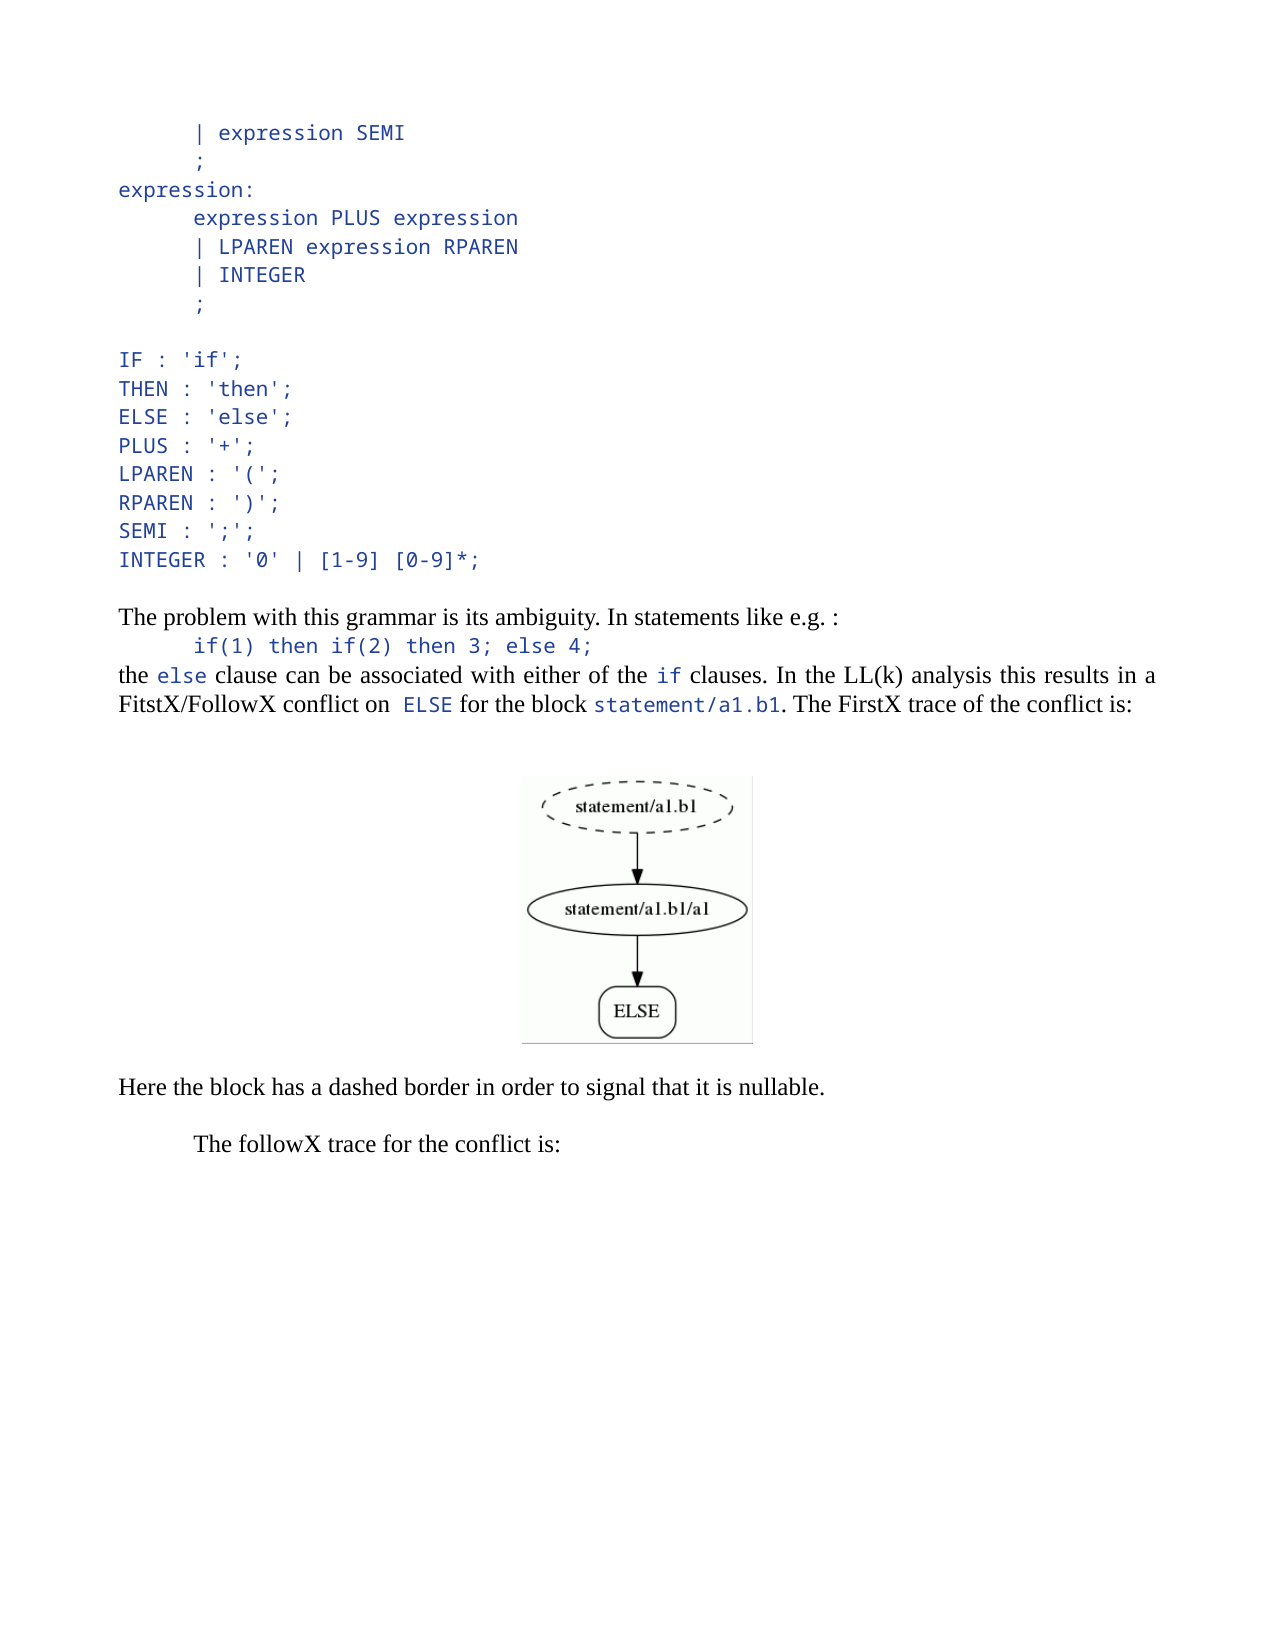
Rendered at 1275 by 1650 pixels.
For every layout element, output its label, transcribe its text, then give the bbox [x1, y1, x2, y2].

text THEN : 'then'; [118, 374, 1157, 402]
text RPAREN : ')'; [118, 488, 1157, 516]
text ELSE : 'else'; [118, 402, 1157, 431]
text expression PLUS expression [118, 203, 1157, 232]
text | expression SEMI [118, 118, 1157, 147]
picture [522, 776, 753, 1044]
text the else clause can be associated with either of the if clauses. In the LL(k) analysis this results in a FitstX/FollowX conflict on ELSE for the block statement/a1.b1. The FirstX trace of the conflict is: [118, 660, 1157, 719]
text if(1) then if(2) then 3; else 4; [118, 630, 1157, 660]
text PLUS : '+'; [118, 431, 1157, 459]
text expression: [118, 175, 1157, 203]
text IF : 'if'; [118, 346, 1157, 374]
text ; [118, 289, 1157, 317]
text INTEGER : '0' | [1-9] [0-9]*; [118, 545, 1157, 573]
text LPAREN : '('; [118, 459, 1157, 488]
text SEMI : ';'; [118, 516, 1157, 545]
text | LPAREN expression RPAREN [118, 232, 1157, 260]
text Here the block has a dashed border in order to signal that it is nullable. [118, 1072, 1157, 1101]
text The followX trace for the conflict is: [118, 1129, 1157, 1158]
text ; [118, 147, 1157, 175]
text | INTEGER [118, 260, 1157, 289]
text The problem with this grammar is its ambiguity. In statements like e.g. : [118, 602, 1157, 630]
